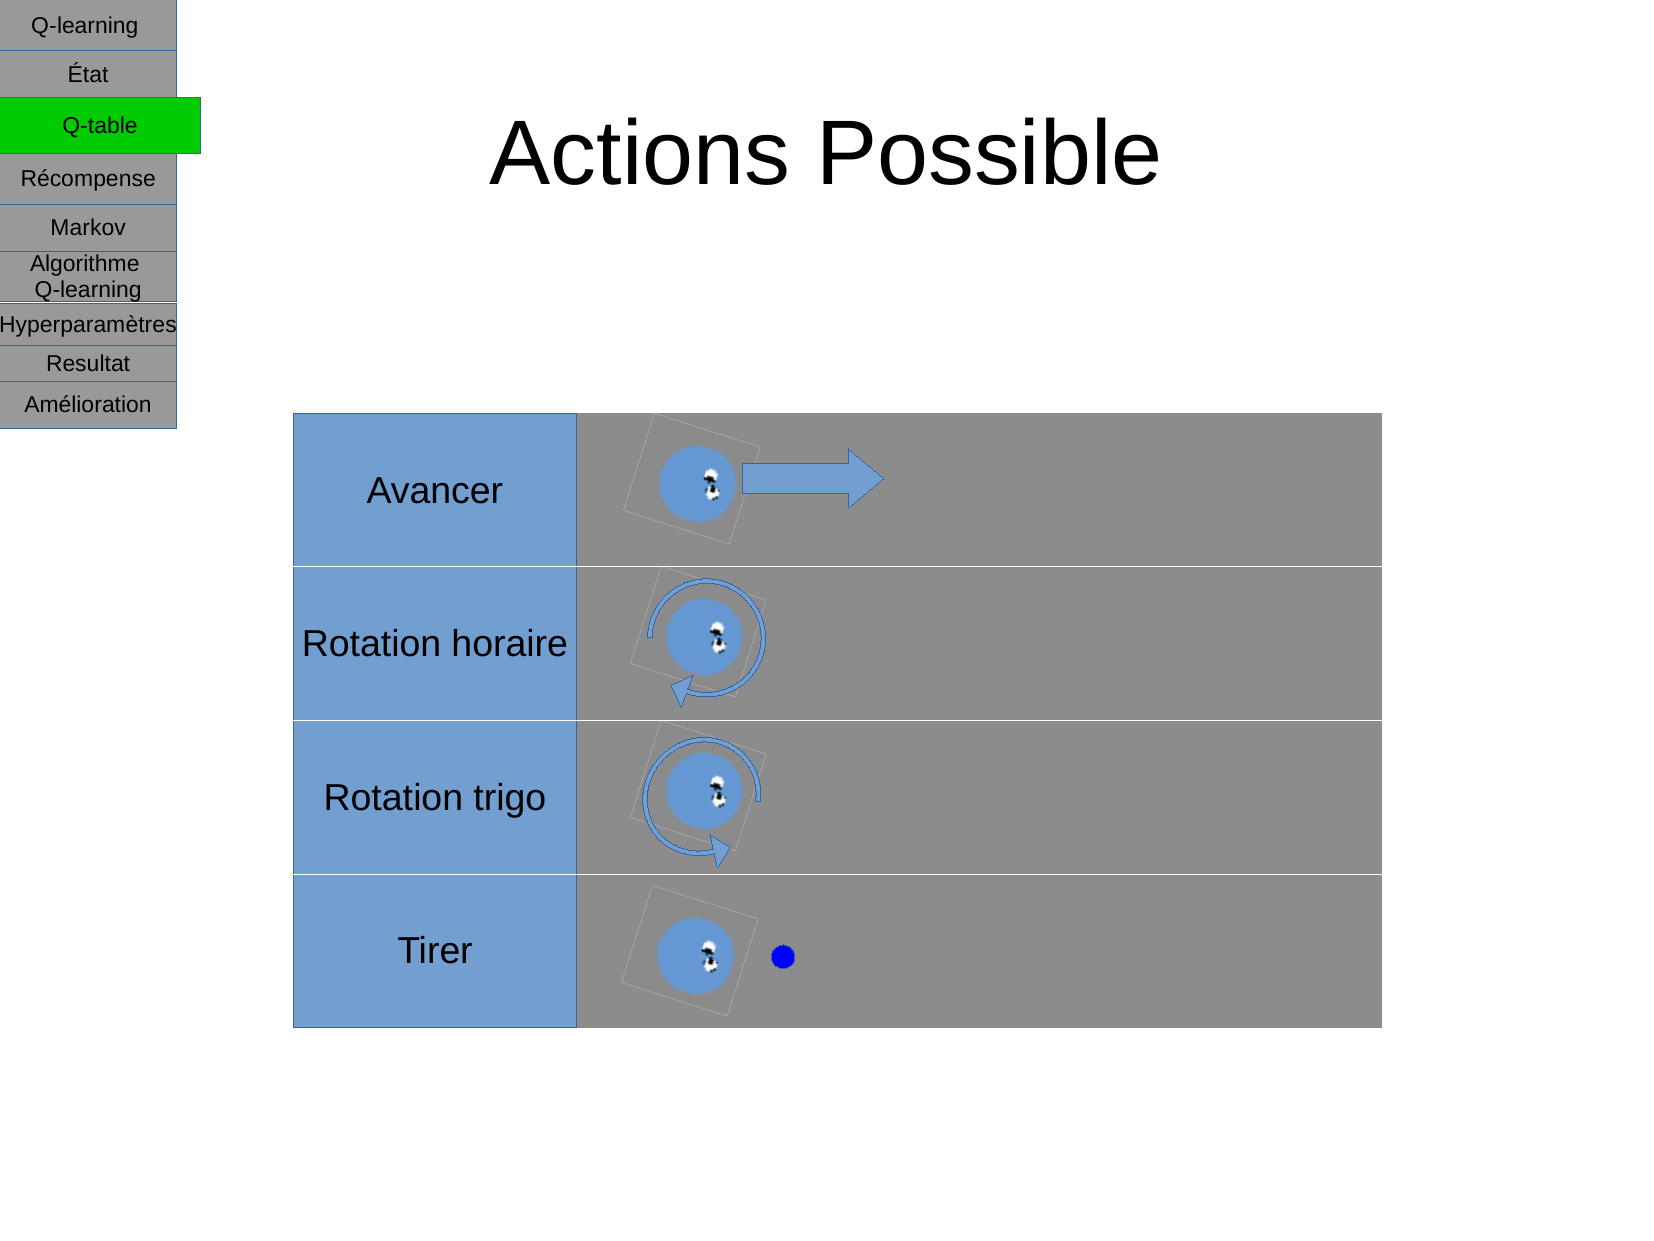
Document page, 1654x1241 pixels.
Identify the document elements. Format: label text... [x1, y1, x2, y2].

text_box Avancer [293, 413, 577, 566]
text_box [642, 737, 761, 868]
picture [577, 875, 1382, 1028]
picture [577, 721, 1382, 874]
text_box Q-learning [0, 0, 177, 50]
text_box Récompense [0, 153, 177, 204]
text_box Amélioration [0, 381, 177, 429]
text_box Rotation horaire [293, 567, 577, 720]
text_box Rotation trigo [293, 721, 577, 874]
picture [577, 567, 1382, 720]
text_box Algorithme Q-learning [0, 251, 177, 302]
text_box [771, 944, 795, 969]
text_box Q-table [0, 97, 201, 154]
title Actions Possible [177, 49, 1571, 257]
picture [577, 413, 1382, 566]
text_box Tirer [293, 875, 577, 1028]
text_box [647, 578, 766, 708]
text_box Hyperparamètres [0, 303, 177, 345]
text_box Resultat [0, 345, 177, 381]
text_box Markov [0, 204, 177, 251]
text_box État [0, 50, 177, 97]
text_box [742, 448, 884, 508]
